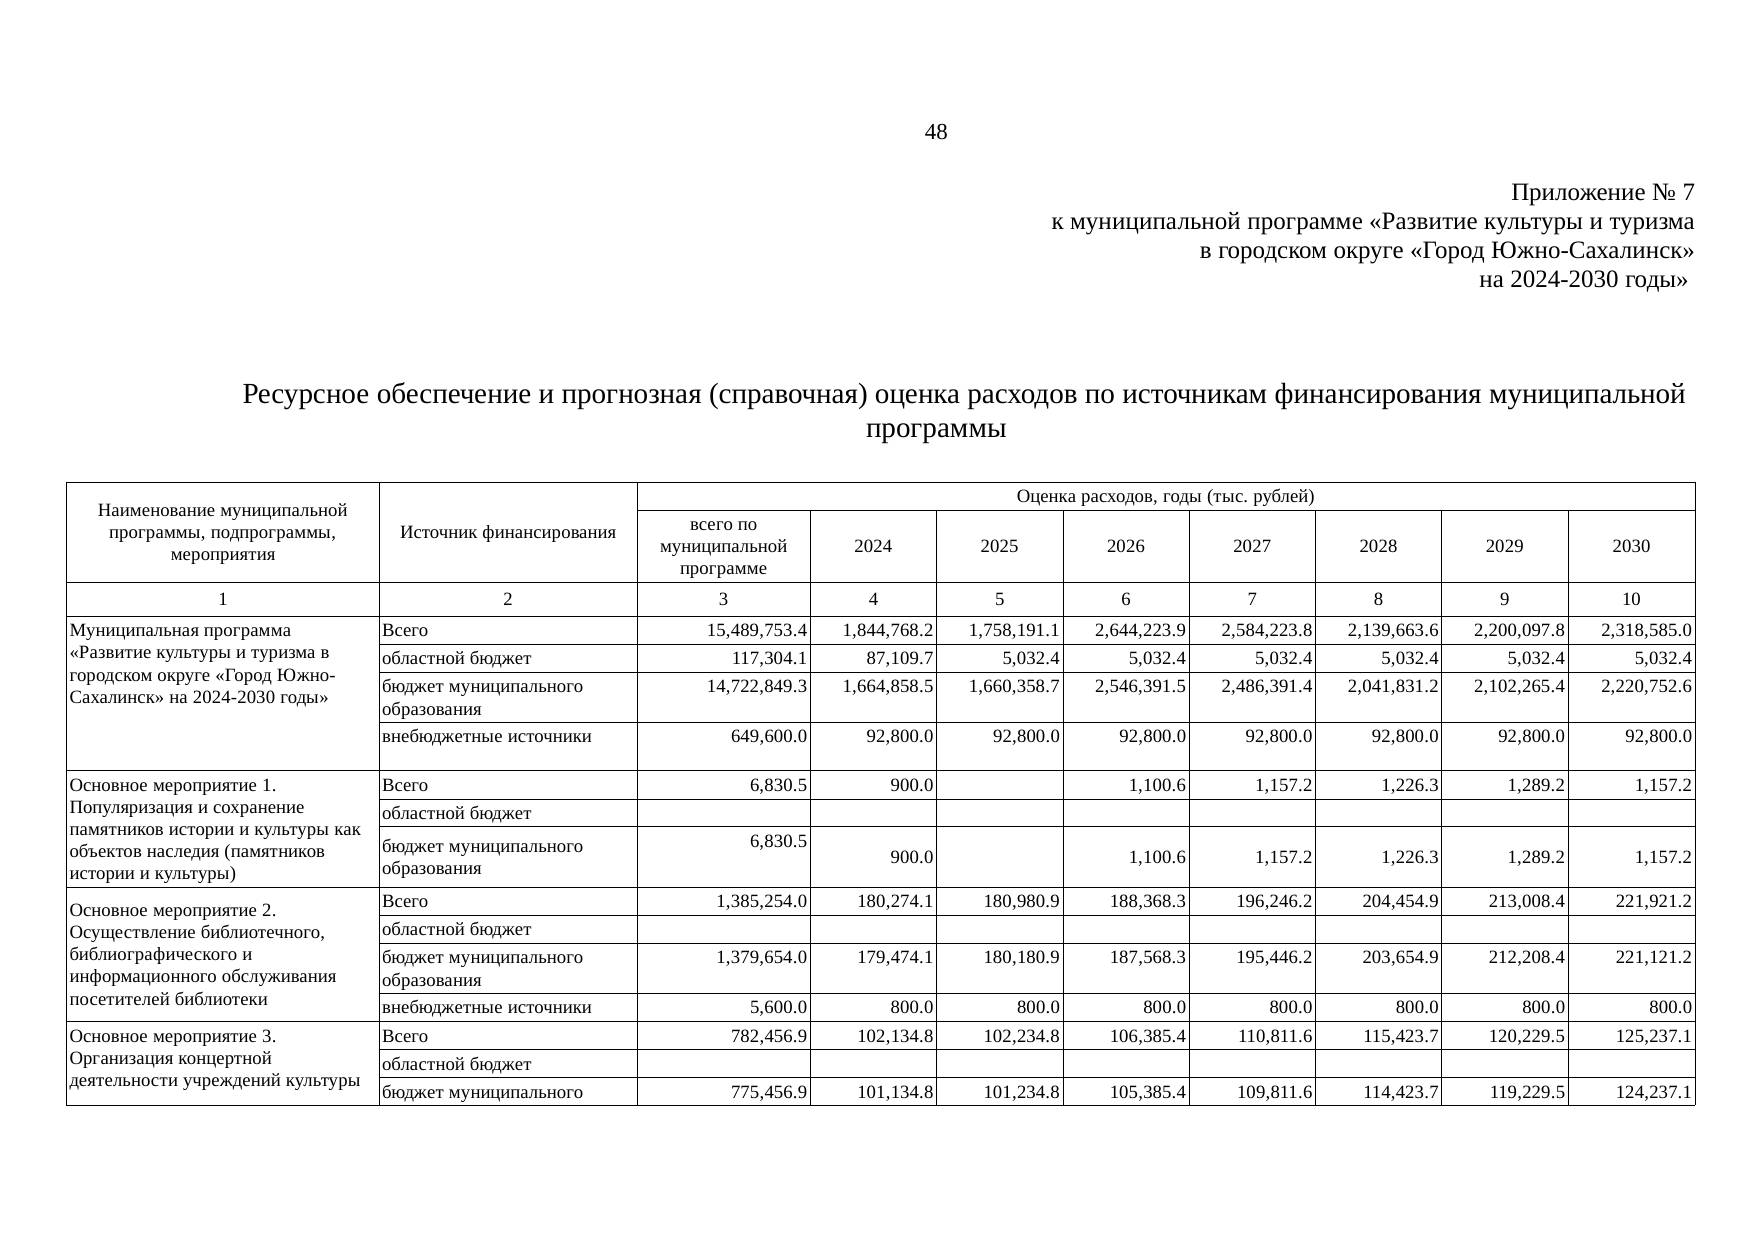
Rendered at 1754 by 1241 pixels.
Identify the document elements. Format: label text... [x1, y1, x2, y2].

table_cell [1190, 916, 1315, 943]
table_cell 109 811,6 [1190, 1078, 1315, 1105]
table_cell [811, 1050, 936, 1077]
table_cell 800,0 [1569, 994, 1695, 1021]
table_cell Всего [380, 1022, 637, 1049]
table_cell 120 229,5 [1442, 1022, 1568, 1049]
table_cell областной бюджет [380, 800, 637, 826]
table_cell 1 226,3 [1316, 827, 1441, 887]
table_cell 800,0 [937, 994, 1063, 1021]
table_cell 1 379 654,0 [638, 944, 810, 993]
table_cell 119 229,5 [1442, 1078, 1568, 1105]
text Ресурсное обеспечение и прогнозная (справочная) оценка расходов по источникам финансирования муниципальной программы [177, 377, 1695, 444]
table_cell 5 032,4 [937, 645, 1063, 672]
table_cell внебюджетные источники [380, 994, 637, 1021]
table_cell 106 385,4 [1064, 1022, 1189, 1049]
table_cell 92 800,0 [1569, 723, 1695, 770]
table_cell 800,0 [1064, 994, 1189, 1021]
table_cell 101 134,8 [811, 1078, 936, 1105]
table_cell 2024 [811, 511, 936, 582]
table_cell 8 [1316, 583, 1441, 616]
table_cell 212 208,4 [1442, 944, 1568, 993]
table_cell 2 318 585,0 [1569, 617, 1695, 644]
table_cell [1569, 1050, 1695, 1077]
text в городском округе «Город Южно-Сахалинск» [177, 235, 1695, 264]
table_cell [811, 916, 936, 943]
table_cell областной бюджет [380, 1050, 637, 1077]
table_cell 2029 [1442, 511, 1568, 582]
table_cell [1569, 916, 1695, 943]
table_cell 900,0 [811, 771, 936, 798]
table_cell 800,0 [1442, 994, 1568, 1021]
table_cell 2028 [1316, 511, 1441, 582]
table_cell [1064, 800, 1189, 826]
table_cell 1 157,2 [1190, 771, 1315, 798]
table_cell 6 830,5 [638, 771, 810, 798]
table_cell Основное мероприятие 1. Популяризация и сохранение памятников истории и культуры как объектов наследия (памятников истории и культуры) [67, 771, 379, 887]
table_cell 6 [1064, 583, 1189, 616]
table_cell бюджет муниципального образования [380, 827, 637, 887]
table_cell 1 289,2 [1442, 771, 1568, 798]
table_cell 188 368,3 [1064, 888, 1189, 915]
table_cell 649 600,0 [638, 723, 810, 770]
table_cell [937, 916, 1063, 943]
table_cell 900,0 [811, 827, 936, 887]
text на 2024-2030 годы» [177, 264, 1695, 293]
table_cell 2 546 391,5 [1064, 673, 1189, 722]
table_cell 187 568,3 [1064, 944, 1189, 993]
table_cell [1442, 916, 1568, 943]
table_cell [1442, 1050, 1568, 1077]
table_cell Основное мероприятие 3. Организация концертной деятельности учреждений культуры [67, 1022, 379, 1105]
table_cell 196 246,2 [1190, 888, 1315, 915]
table_cell 101 234,8 [937, 1078, 1063, 1105]
table_cell 1 289,2 [1442, 827, 1568, 887]
table_cell [1442, 800, 1568, 826]
table_cell 2026 [1064, 511, 1189, 582]
table_cell Всего [380, 771, 637, 798]
table_cell областной бюджет [380, 916, 637, 943]
table_cell 92 800,0 [1064, 723, 1189, 770]
table_cell [638, 916, 810, 943]
table_cell 1 157,2 [1190, 827, 1315, 887]
table_cell 1 157,2 [1569, 827, 1695, 887]
table_cell 203 654,9 [1316, 944, 1441, 993]
table_cell [1064, 1050, 1189, 1077]
table_cell [1190, 1050, 1315, 1077]
table_cell Всего [380, 617, 637, 644]
table_cell [1569, 800, 1695, 826]
table_cell 5 032,4 [1569, 645, 1695, 672]
table_cell 1 385 254,0 [638, 888, 810, 915]
table_cell 2 [380, 583, 637, 616]
table_cell 1 100,6 [1064, 827, 1189, 887]
table_cell 2 041 831,2 [1316, 673, 1441, 722]
table_cell 1 660 358,7 [937, 673, 1063, 722]
table_cell 10 [1569, 583, 1695, 616]
table_cell [1190, 800, 1315, 826]
table_cell 2 644 223,9 [1064, 617, 1189, 644]
table_cell областной бюджет [380, 645, 637, 672]
table_cell 1 [67, 583, 379, 616]
table_cell 2 139 663,6 [1316, 617, 1441, 644]
table_cell 800,0 [1316, 994, 1441, 1021]
table_cell [1316, 1050, 1441, 1077]
table_cell [937, 800, 1063, 826]
table_cell бюджет муниципального образования [380, 673, 637, 722]
table_cell 2030 [1569, 511, 1695, 582]
table_cell Основное мероприятие 2. Осуществление библиотечного, библиографического и информационного обслуживания посетителей библиотеки [67, 888, 379, 1021]
table_cell 5 032,4 [1442, 645, 1568, 672]
table_cell 110 811,6 [1190, 1022, 1315, 1049]
table_cell 92 800,0 [937, 723, 1063, 770]
table_cell 221 121,2 [1569, 944, 1695, 993]
table_cell 1 157,2 [1569, 771, 1695, 798]
table_cell 15 489 753,4 [638, 617, 810, 644]
table_cell 2 220 752,6 [1569, 673, 1695, 722]
table_cell 179 474,1 [811, 944, 936, 993]
table_header Оценка расходов, годы (тыс. рублей) [638, 483, 1695, 509]
table_cell 180 180,9 [937, 944, 1063, 993]
table_cell 800,0 [811, 994, 936, 1021]
table_cell 2 102 265,4 [1442, 673, 1568, 722]
table_cell 180 980,9 [937, 888, 1063, 915]
table_cell 125 237,1 [1569, 1022, 1695, 1049]
table_cell 195 446,2 [1190, 944, 1315, 993]
text к муниципальной программе «Развитие культуры и туризма [177, 206, 1695, 235]
table_cell 1 100,6 [1064, 771, 1189, 798]
table_cell 5 032,4 [1064, 645, 1189, 672]
table_cell 1 226,3 [1316, 771, 1441, 798]
table_cell 2 200 097,8 [1442, 617, 1568, 644]
table_cell [1316, 800, 1441, 826]
table_cell 87 109,7 [811, 645, 936, 672]
table_cell внебюджетные источники [380, 723, 637, 770]
table_cell [1316, 916, 1441, 943]
table_cell бюджет муниципального образования [380, 944, 637, 993]
table_cell [937, 1050, 1063, 1077]
table_cell 14 722 849,3 [638, 673, 810, 722]
table_cell 213 008,4 [1442, 888, 1568, 915]
table_cell [1064, 916, 1189, 943]
table_cell [638, 1050, 810, 1077]
table_cell 6 830,5 [638, 827, 810, 887]
table_cell 2 486 391,4 [1190, 673, 1315, 722]
table_cell 5 600,0 [638, 994, 810, 1021]
text Приложение № 7 [177, 177, 1695, 206]
table_cell Муниципальная программа «Развитие культуры и туризма в городском округе «Город Южно-Сахалинск» на 2024-2030 годы» [67, 617, 379, 770]
table_cell 2027 [1190, 511, 1315, 582]
table_cell 2025 [937, 511, 1063, 582]
table_cell 9 [1442, 583, 1568, 616]
table_cell 5 [937, 583, 1063, 616]
table_cell 92 800,0 [1442, 723, 1568, 770]
table_header Источник финансирования [380, 483, 637, 582]
table_cell 3 [638, 583, 810, 616]
table_cell всего по муниципальной программе [638, 511, 810, 582]
table_cell 775 456,9 [638, 1078, 810, 1105]
table_cell [638, 800, 810, 826]
table_cell 92 800,0 [811, 723, 936, 770]
table_cell 105 385,4 [1064, 1078, 1189, 1105]
table_cell 5 032,4 [1316, 645, 1441, 672]
table_cell 115 423,7 [1316, 1022, 1441, 1049]
table_cell 1 664 858,5 [811, 673, 936, 722]
table_cell 2 584 223,8 [1190, 617, 1315, 644]
table_cell [937, 771, 1063, 798]
table_cell 782 456,9 [638, 1022, 810, 1049]
table_cell 92 800,0 [1316, 723, 1441, 770]
table_cell Всего [380, 888, 637, 915]
table_cell 117 304,1 [638, 645, 810, 672]
table_cell 102 134,8 [811, 1022, 936, 1049]
table_cell 92 800,0 [1190, 723, 1315, 770]
table_cell бюджет муниципального [380, 1078, 637, 1105]
table_cell 221 921,2 [1569, 888, 1695, 915]
table_header Наименование муниципальной программы, подпрограммы, мероприятия [67, 483, 379, 582]
table_cell 4 [811, 583, 936, 616]
table_cell [811, 800, 936, 826]
table_cell 1 758 191,1 [937, 617, 1063, 644]
table_cell 7 [1190, 583, 1315, 616]
table_cell 5 032,4 [1190, 645, 1315, 672]
table_cell 1 844 768,2 [811, 617, 936, 644]
table_cell 124 237,1 [1569, 1078, 1695, 1105]
table_cell 800,0 [1190, 994, 1315, 1021]
table_cell [937, 827, 1063, 887]
table_cell 102 234,8 [937, 1022, 1063, 1049]
table_cell 204 454,9 [1316, 888, 1441, 915]
table_cell 180 274,1 [811, 888, 936, 915]
table_cell 114 423,7 [1316, 1078, 1441, 1105]
